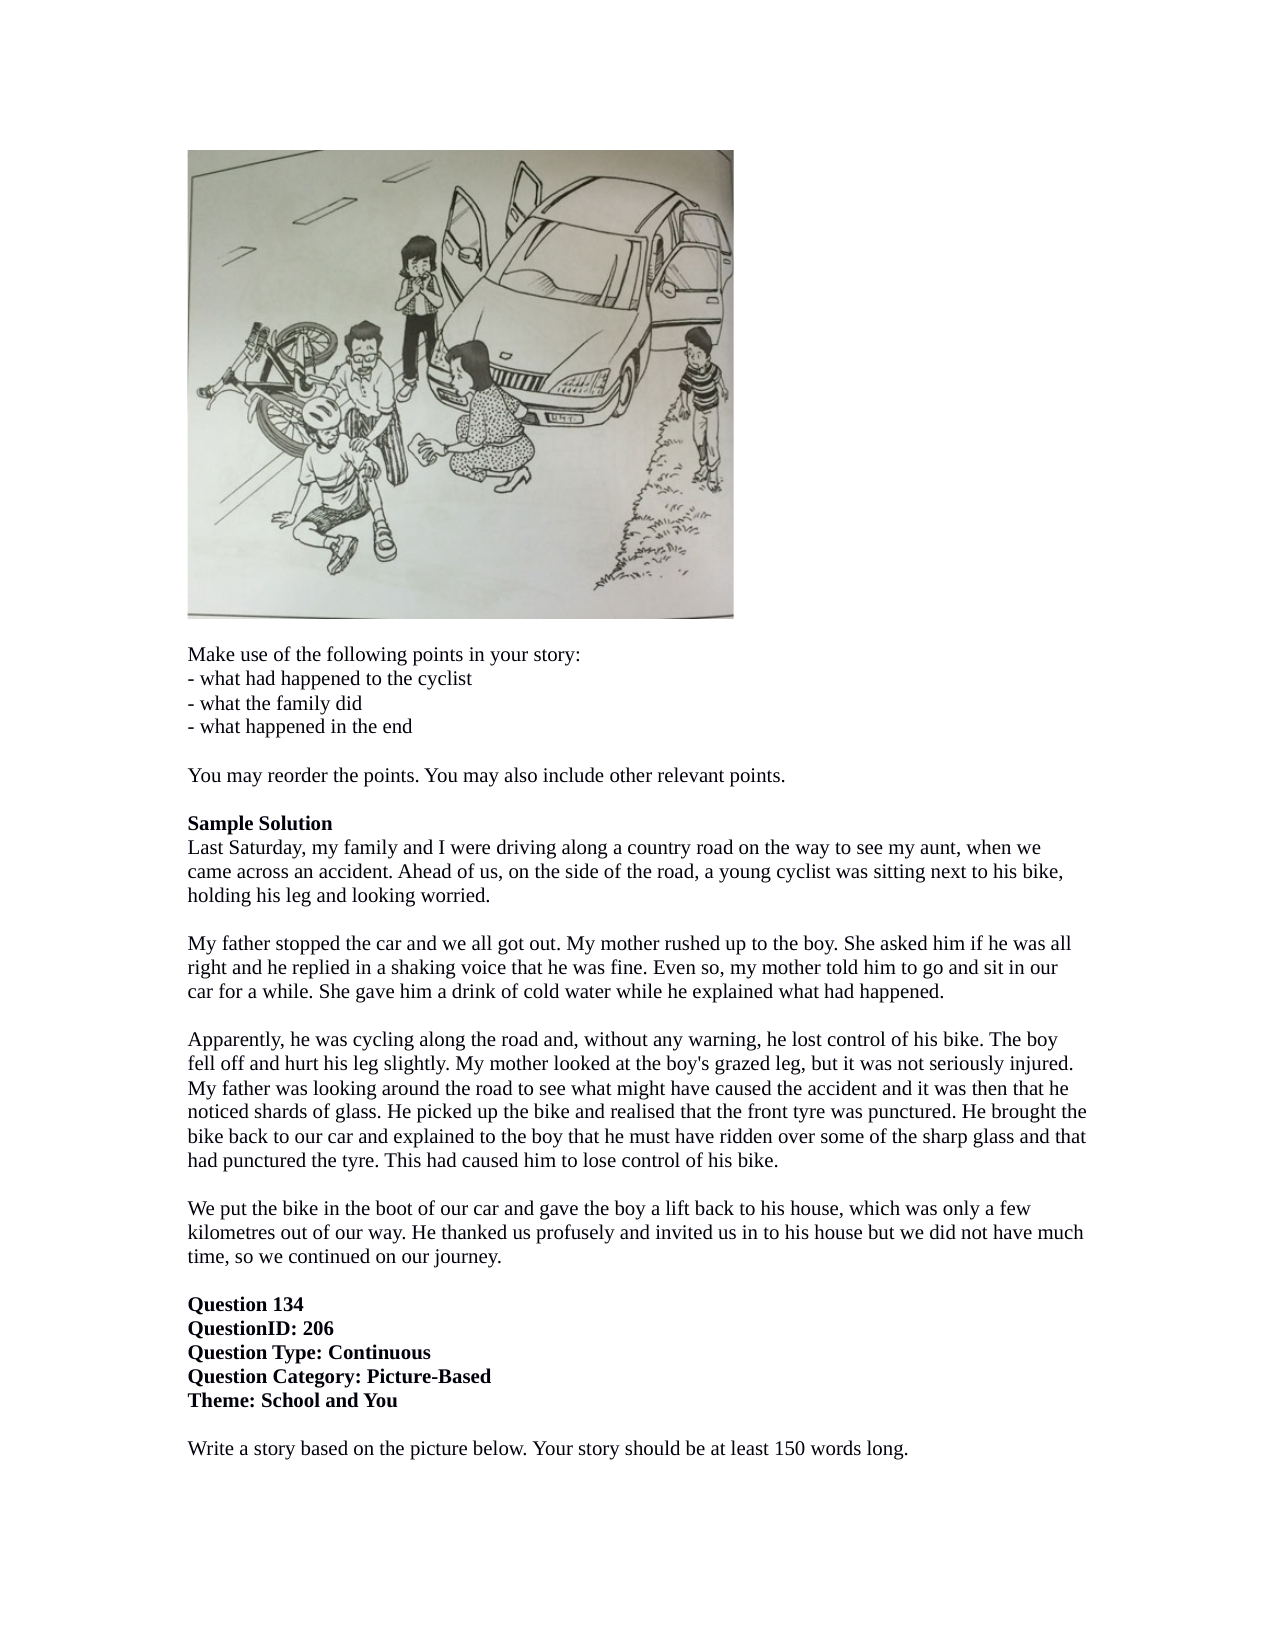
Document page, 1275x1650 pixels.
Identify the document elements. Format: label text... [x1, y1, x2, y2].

text Sample Solution [187, 811, 1087, 835]
text Theme: School and You [187, 1388, 1087, 1412]
text Last Saturday, my family and I were driving along a country road on the way to see my aunt, when we came across an accident. Ahead of us, on the side of the road, a young cyclist was sitting next to his bike, holding his leg and looking worried. [187, 835, 1087, 907]
text QuestionID: 206 [187, 1316, 1087, 1340]
text Apparently, he was cycling along the road and, without any warning, he lost control of his bike. The boy fell off and hurt his leg slightly. My mother looked at the boy's grazed leg, but it was not seriously injured. My father was looking around the road to see what might have caused the accident and it was then that he noticed shards of glass. He picked up the bike and realised that the front tyre was punctured. He brought the bike back to our car and explained to the boy that he must have ridden over some of the sharp glass and that had punctured the tyre. This had caused him to lose control of his bike. [187, 1027, 1087, 1172]
text Question Type: Continuous [187, 1340, 1087, 1364]
text My father stopped the car and we all got out. My mother rushed up to the boy. She asked him if he was all right and he replied in a shaking voice that he was fine. Even so, my mother told him to go and sit in our car for a while. She gave him a drink of cold water while he explained what had happened. [187, 931, 1087, 1003]
text Write a story based on the picture below. Your story should be at least 150 words long. [187, 1436, 1087, 1460]
text Question Category: Picture-Based [187, 1364, 1087, 1388]
text Make use of the following points in your story: [187, 642, 1087, 666]
text - what the family did [187, 690, 1087, 714]
text - what happened in the end [187, 714, 1087, 738]
text Question 134 [187, 1292, 1087, 1316]
text You may reorder the points. You may also include other relevant points. [187, 763, 1087, 787]
picture [187, 150, 734, 619]
text - what had happened to the cyclist [187, 666, 1087, 690]
text We put the bike in the boot of our car and gave the boy a lift back to his house, which was only a few kilometres out of our way. He thanked us profusely and invited us in to his house but we did not have much time, so we continued on our journey. [187, 1196, 1087, 1268]
